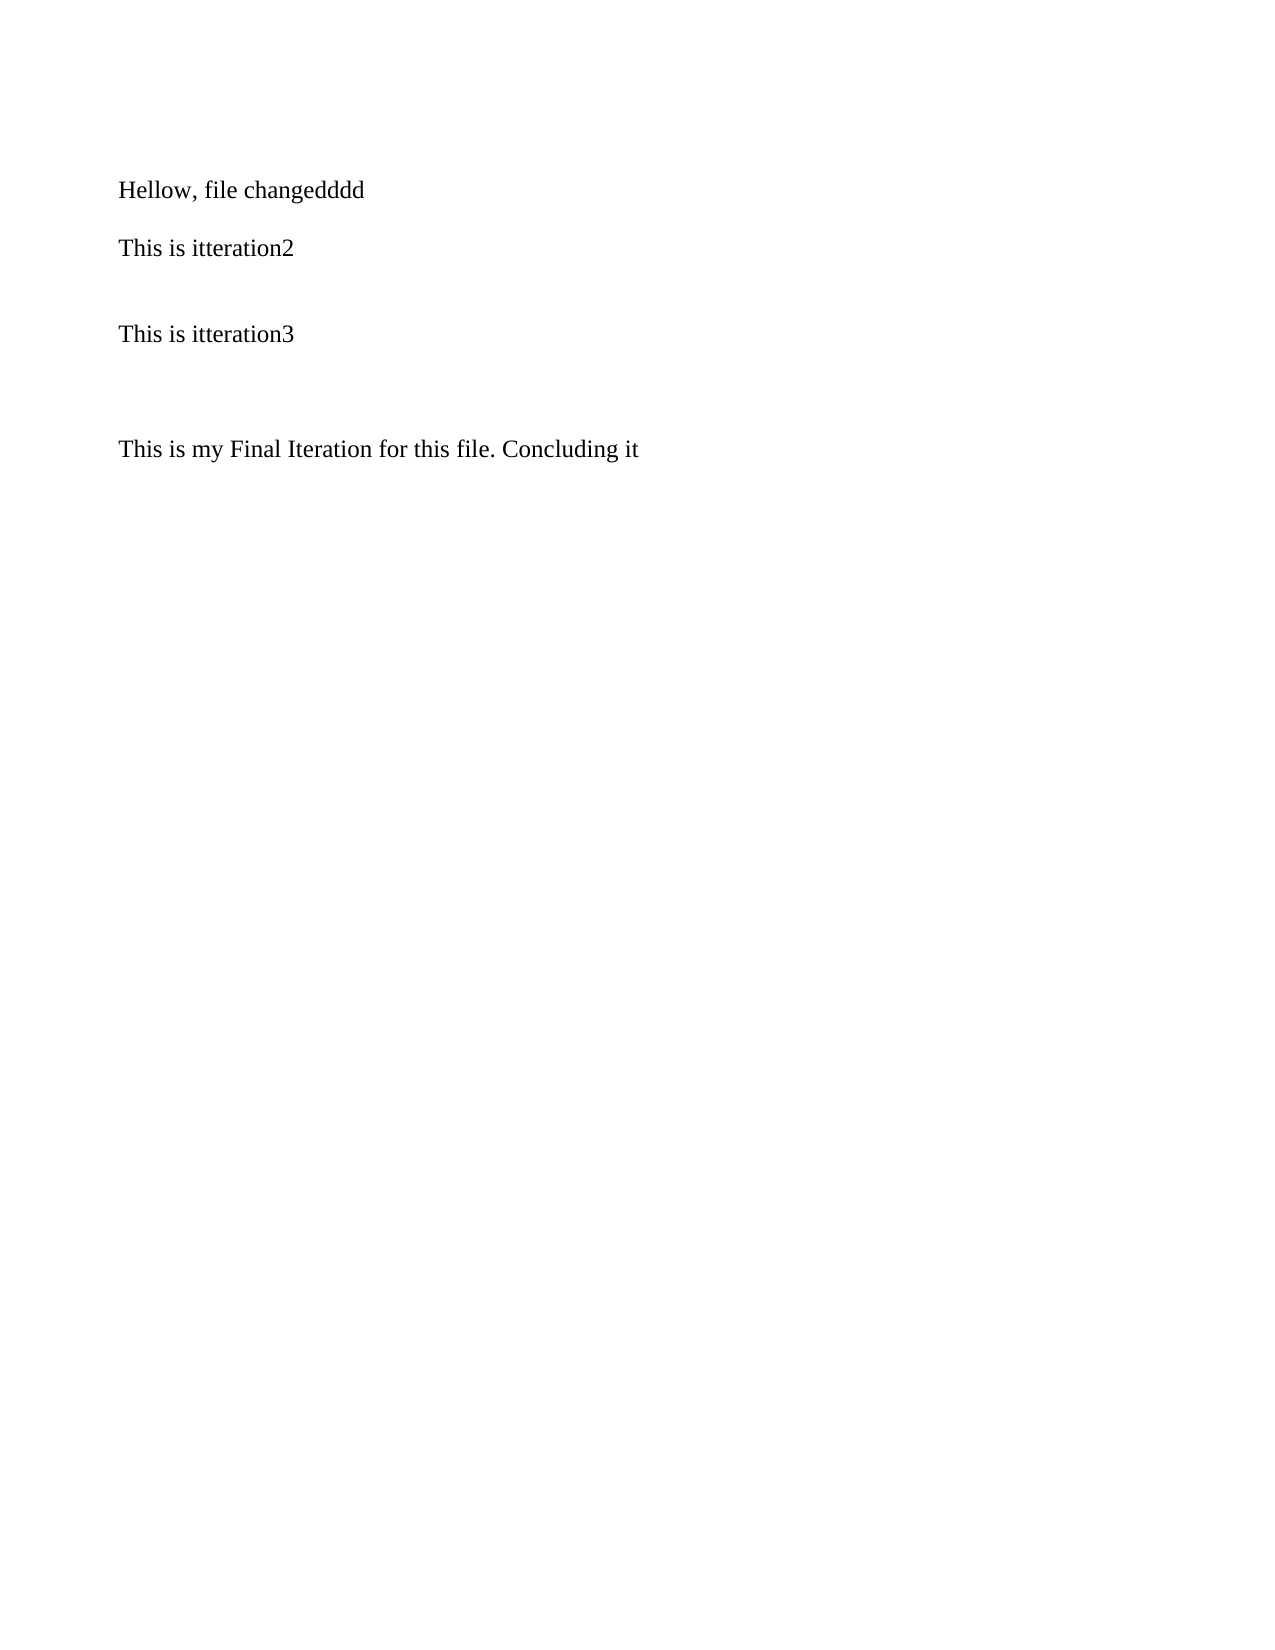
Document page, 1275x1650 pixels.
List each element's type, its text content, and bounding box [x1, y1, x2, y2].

text This is itteration3 [118, 319, 1157, 348]
text This is itteration2 [118, 233, 1157, 262]
text This is my Final Iteration for this file. Concluding it [118, 434, 1157, 463]
text Hellow, file changedddd [118, 176, 1157, 204]
